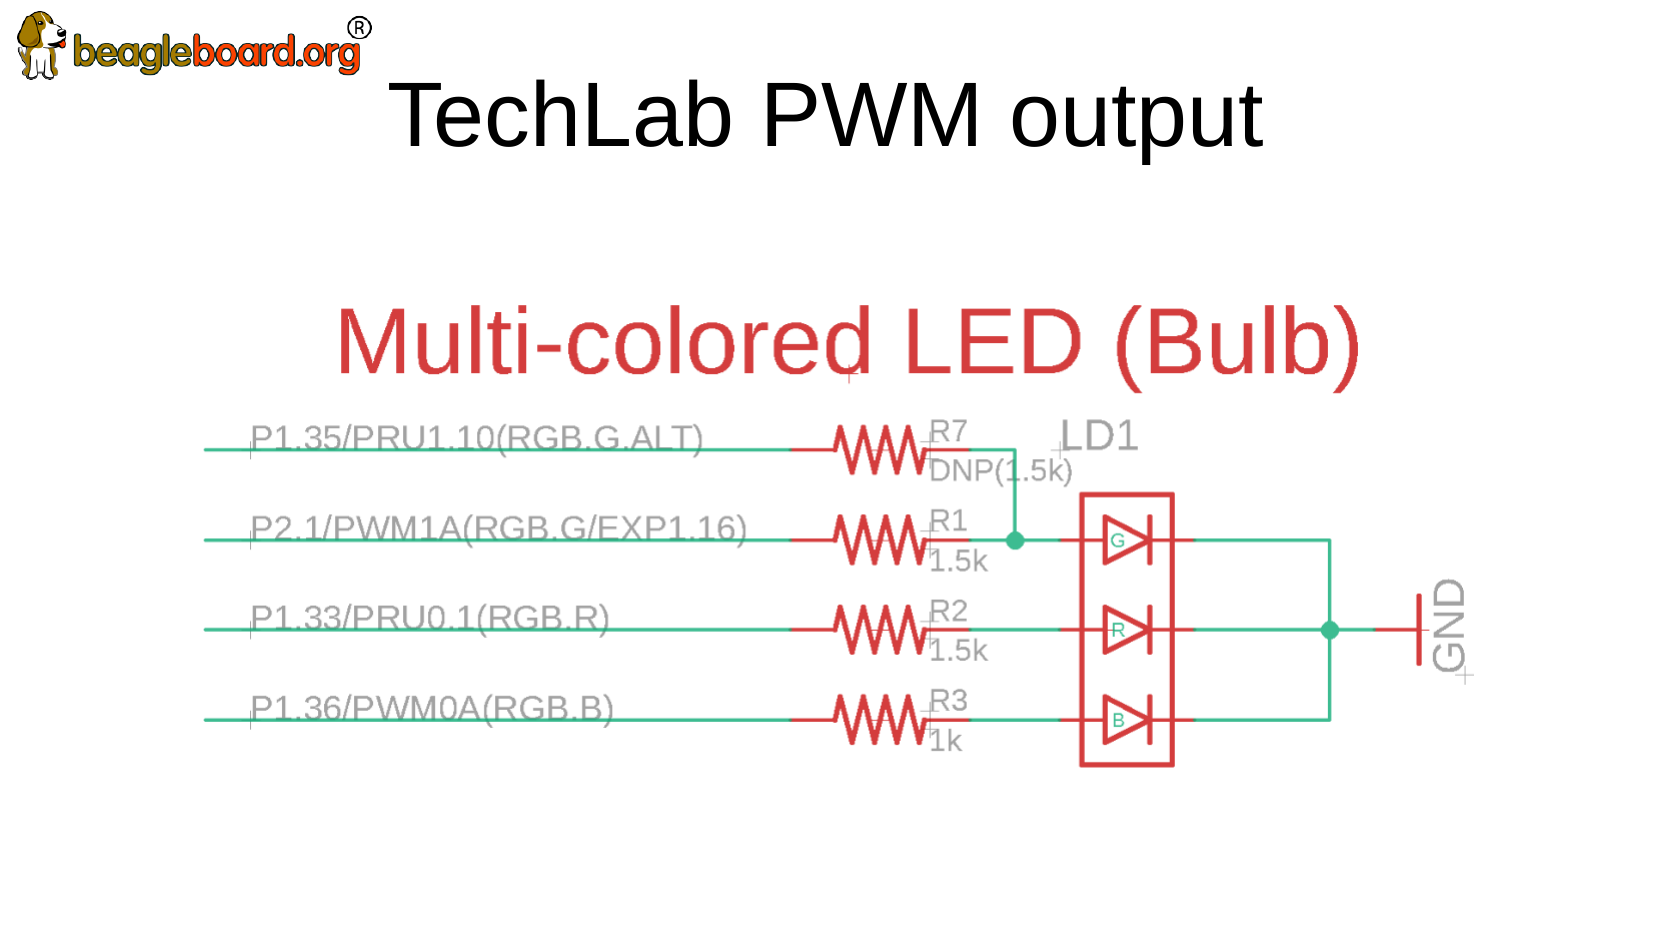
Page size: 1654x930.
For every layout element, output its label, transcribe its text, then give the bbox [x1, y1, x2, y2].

picture [17, 11, 372, 80]
title TechLab PWM output [82, 37, 1571, 193]
picture [189, 257, 1475, 832]
